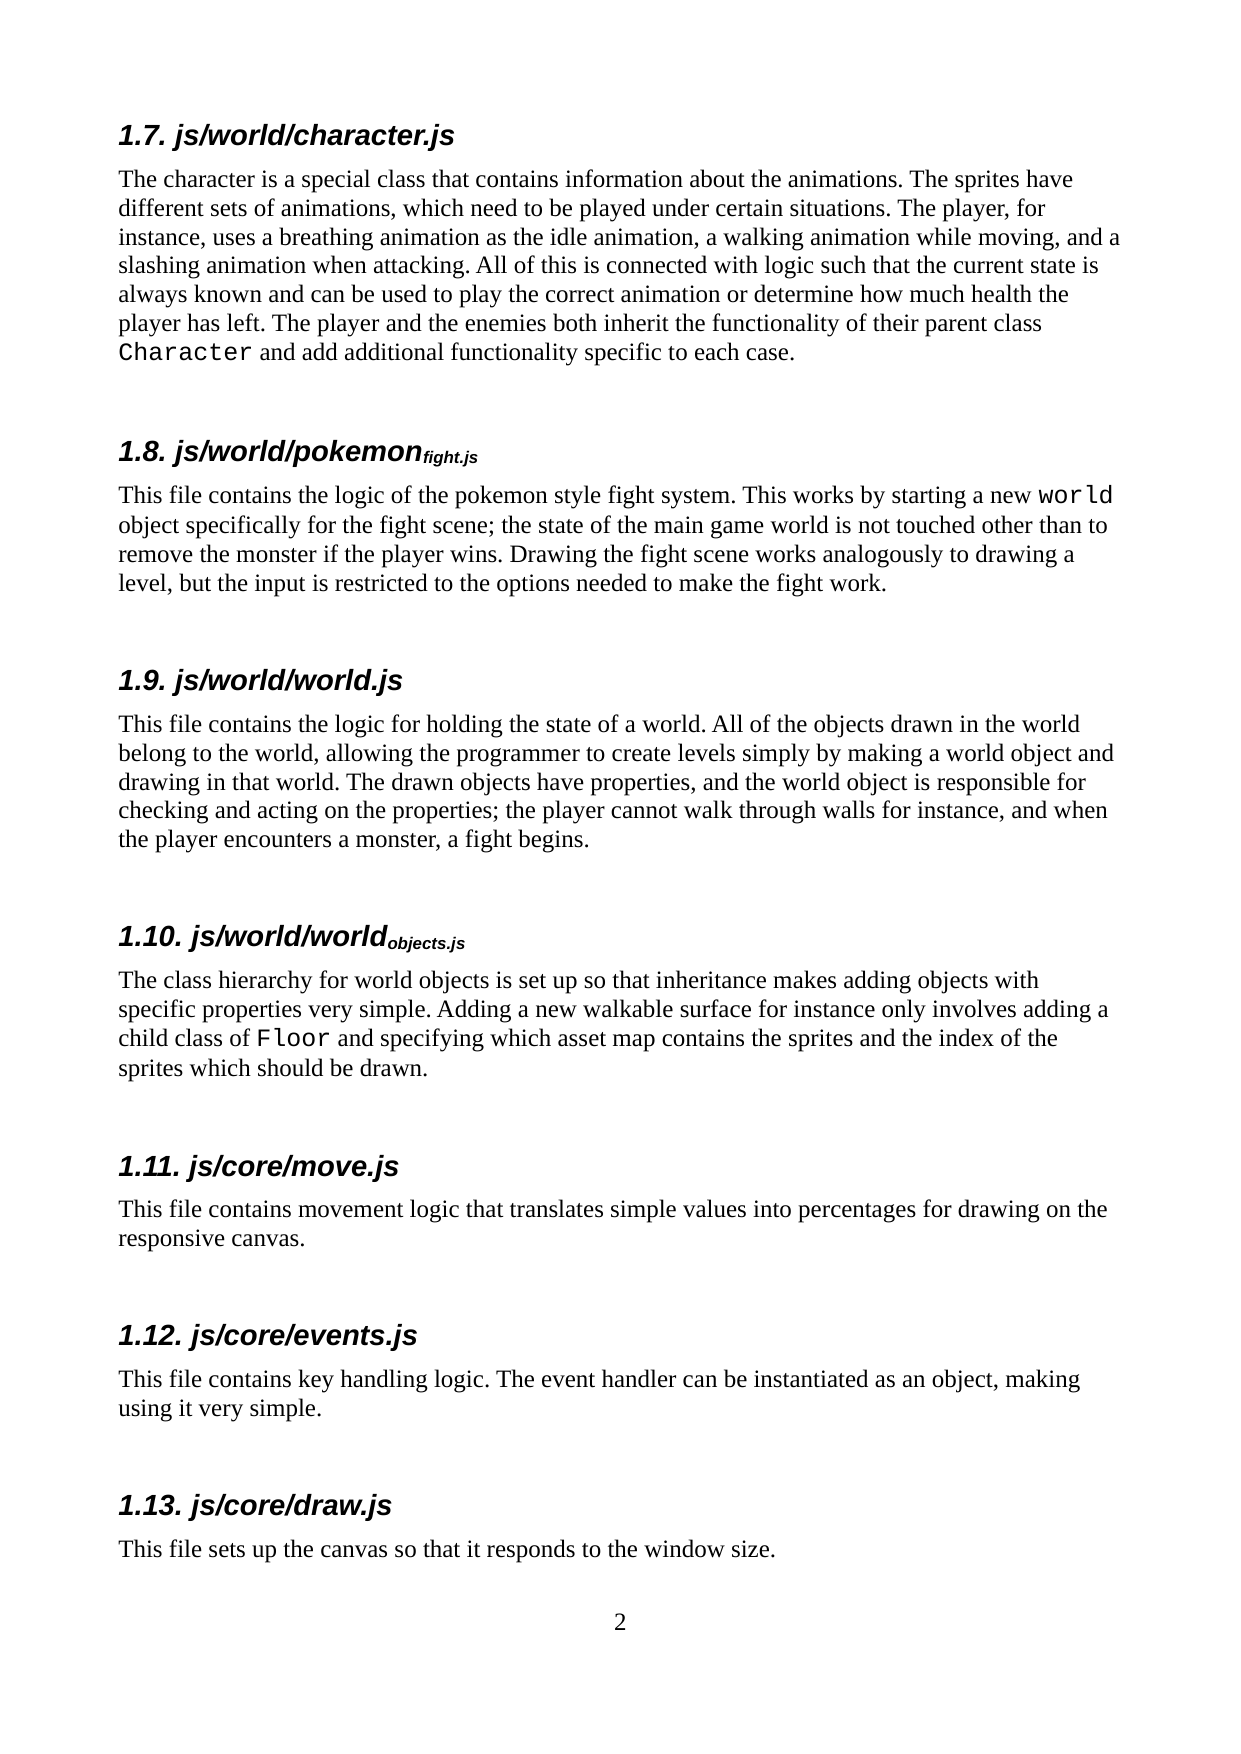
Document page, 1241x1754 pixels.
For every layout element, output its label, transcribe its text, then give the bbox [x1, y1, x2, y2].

text This file contains the logic of the pokemon style fight system. This works by starting a new world object specifically for the fight scene; the state of the main game world is not touched other than to remove the monster if the player wins. Drawing the fight scene works analogously to drawing a level, but the input is restricted to the options needed to make the fight work. [118, 480, 1122, 626]
text The class hierarchy for world objects is set up so that inheritance makes adding objects with specific properties very simple. Adding a new walkable surface for instance only involves adding a child class of Floor and specifying which asset map contains the sprites and the index of the sprites which should be drawn. [118, 965, 1122, 1111]
subtitle js/world/character.js [118, 118, 1122, 152]
subtitle js/world/world.js [118, 663, 1122, 697]
subtitle js/core/draw.js [118, 1488, 1122, 1522]
text This file contains the logic for holding the state of a world. All of the objects drawn in the world belong to the world, allowing the programmer to create levels simply by making a world object and drawing in that world. The drawn objects have properties, and the world object is responsible for checking and acting on the properties; the player cannot walk through walls for instance, and when the player encounters a monster, a fight begins. [118, 709, 1122, 882]
text The character is a special class that contains information about the animations. The sprites have different sets of animations, which need to be played under certain situations. The player, for instance, uses a breathing animation as the idle animation, a walking animation while moving, and a slashing animation when attacking. All of this is connected with logic such that the current state is always known and can be used to play the correct animation or determine how much health the player has left. The player and the enemies both inherit the functionality of their parent class Character and add additional functionality specific to each case. [118, 164, 1122, 396]
subtitle js/core/move.js [118, 1148, 1122, 1182]
subtitle js/core/events.js [118, 1318, 1122, 1352]
subtitle js/world/pokemonfight.js [118, 434, 1122, 467]
subtitle js/world/worldobjects.js [118, 919, 1122, 953]
text This file contains movement logic that translates simple values into percentages for drawing on the responsive canvas. [118, 1194, 1122, 1281]
text This file sets up the canvas so that it responds to the window size. [118, 1534, 1122, 1563]
text This file contains key handling logic. The event handler can be instantiated as an object, making using it very simple. [118, 1364, 1122, 1451]
